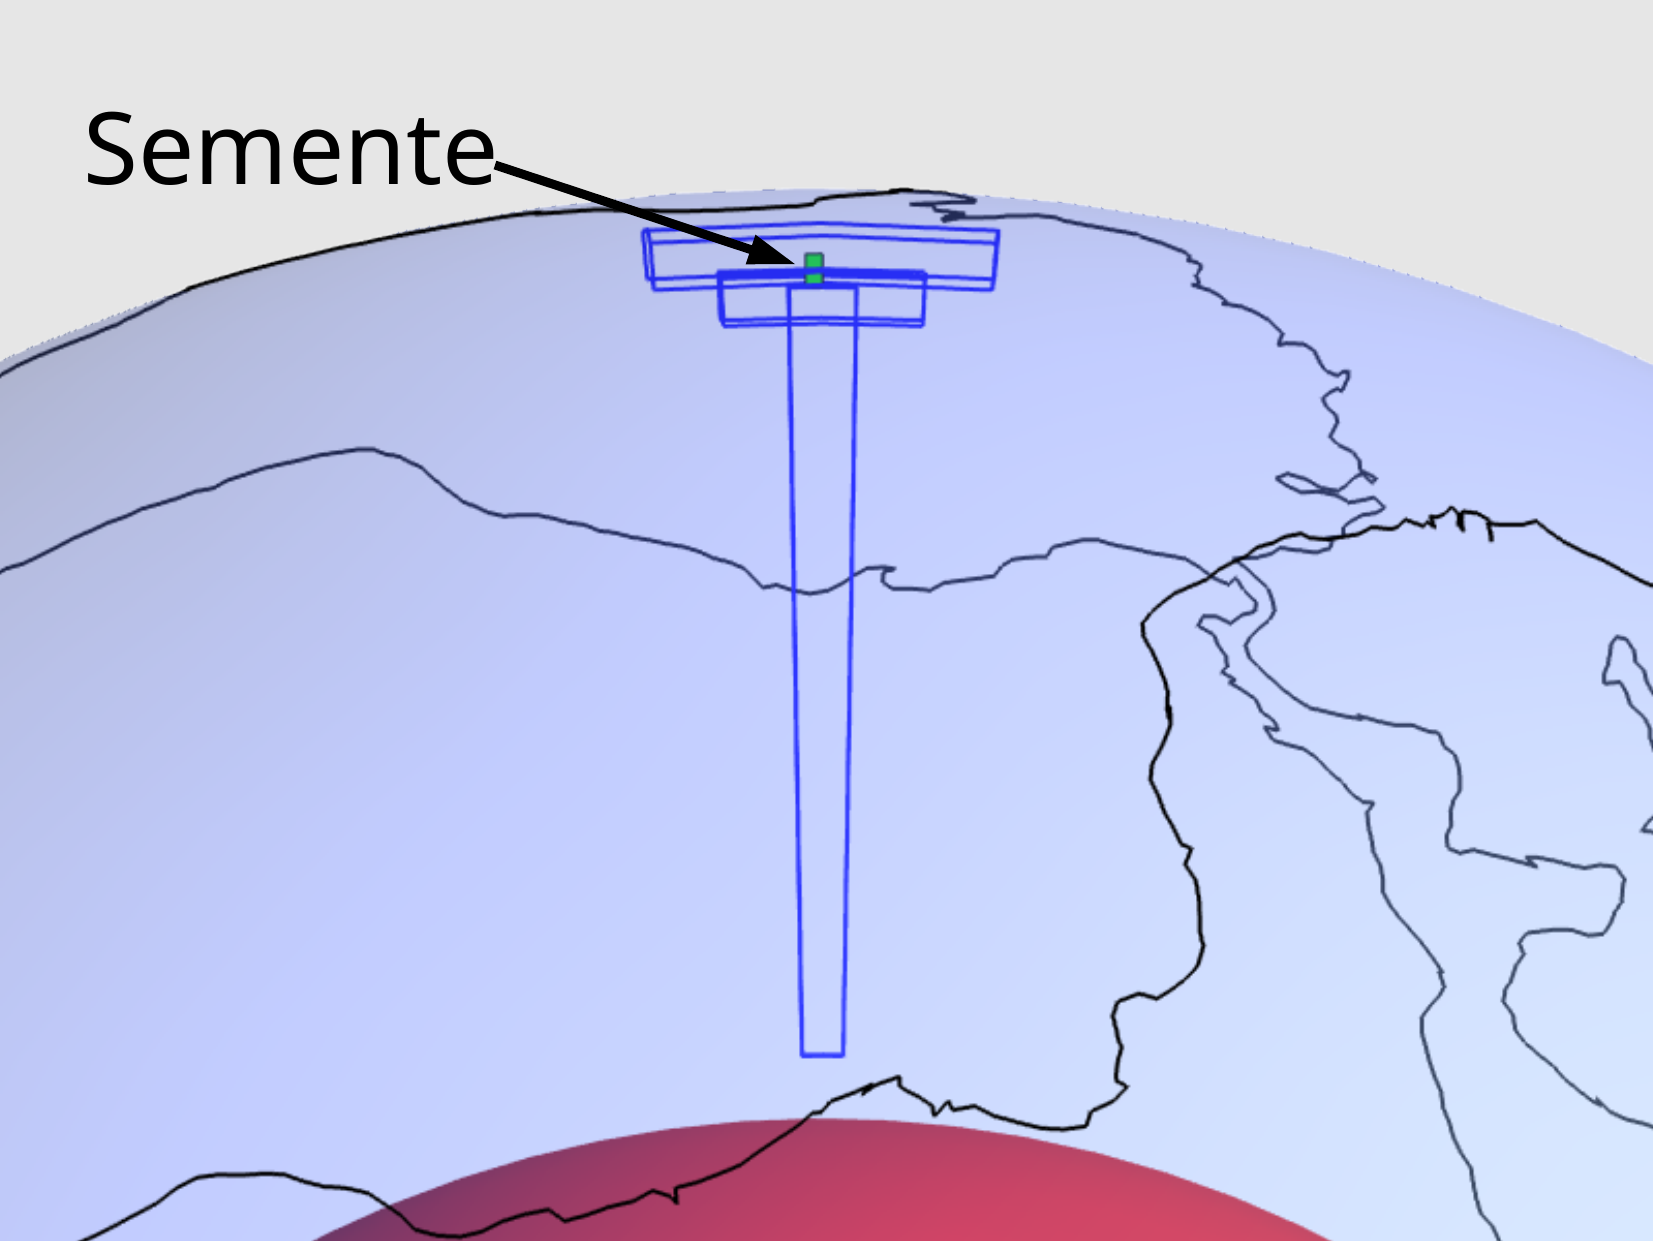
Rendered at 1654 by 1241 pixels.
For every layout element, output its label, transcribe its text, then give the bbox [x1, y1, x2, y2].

title Semente [0, 26, 1036, 141]
picture [0, 141, 1653, 1241]
